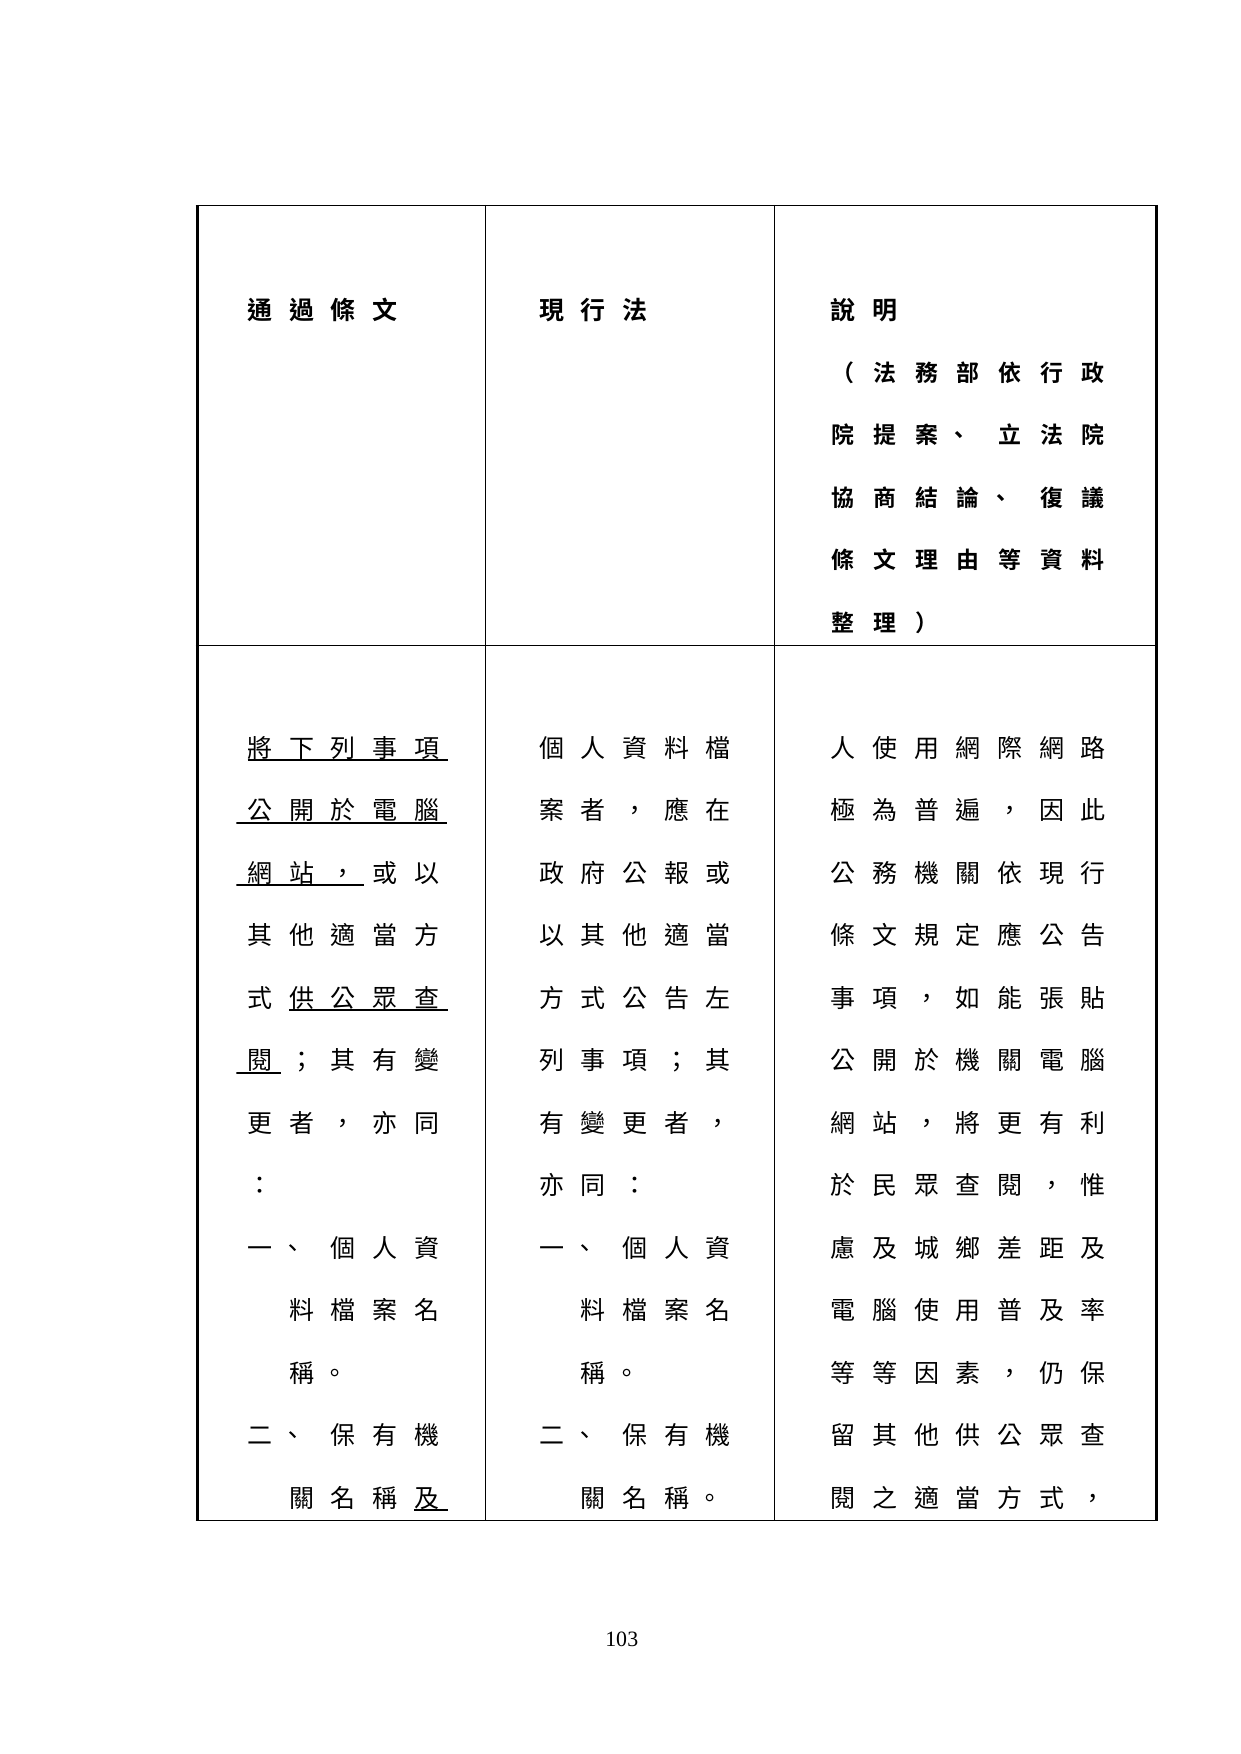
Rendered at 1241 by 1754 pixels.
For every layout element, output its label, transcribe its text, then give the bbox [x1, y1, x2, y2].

table_cell 將下列事項公開於電腦網站，或以其他適當方式供公眾查閱；其有變更者，亦同： 一、個人資料檔案名稱。 二、保有機關名稱及 [199, 646, 485, 1520]
table_header 現行法 [486, 206, 774, 645]
table_header 說明 （法務部依行政院提案、立法院協商結論、復議條文理由等資料整理） [775, 206, 1155, 645]
table_cell 個人資料檔案者，應在政府公報或以其他適當方式公告左列事項；其有變更者，亦同： 一、個人資料檔案名稱。 二、保有機關名稱。 [486, 646, 774, 1520]
table_header 通過條文 [199, 206, 485, 645]
table_cell 人使用網際網路極為普遍，因此公務機關依現行條文規定應公告事項，如能張貼公開於機關電腦網站，將更有利於民眾查閱，惟慮及城鄉差距及電腦使用普及率等等因素，仍保留其他供公眾查閱之適當方式， [775, 646, 1155, 1520]
